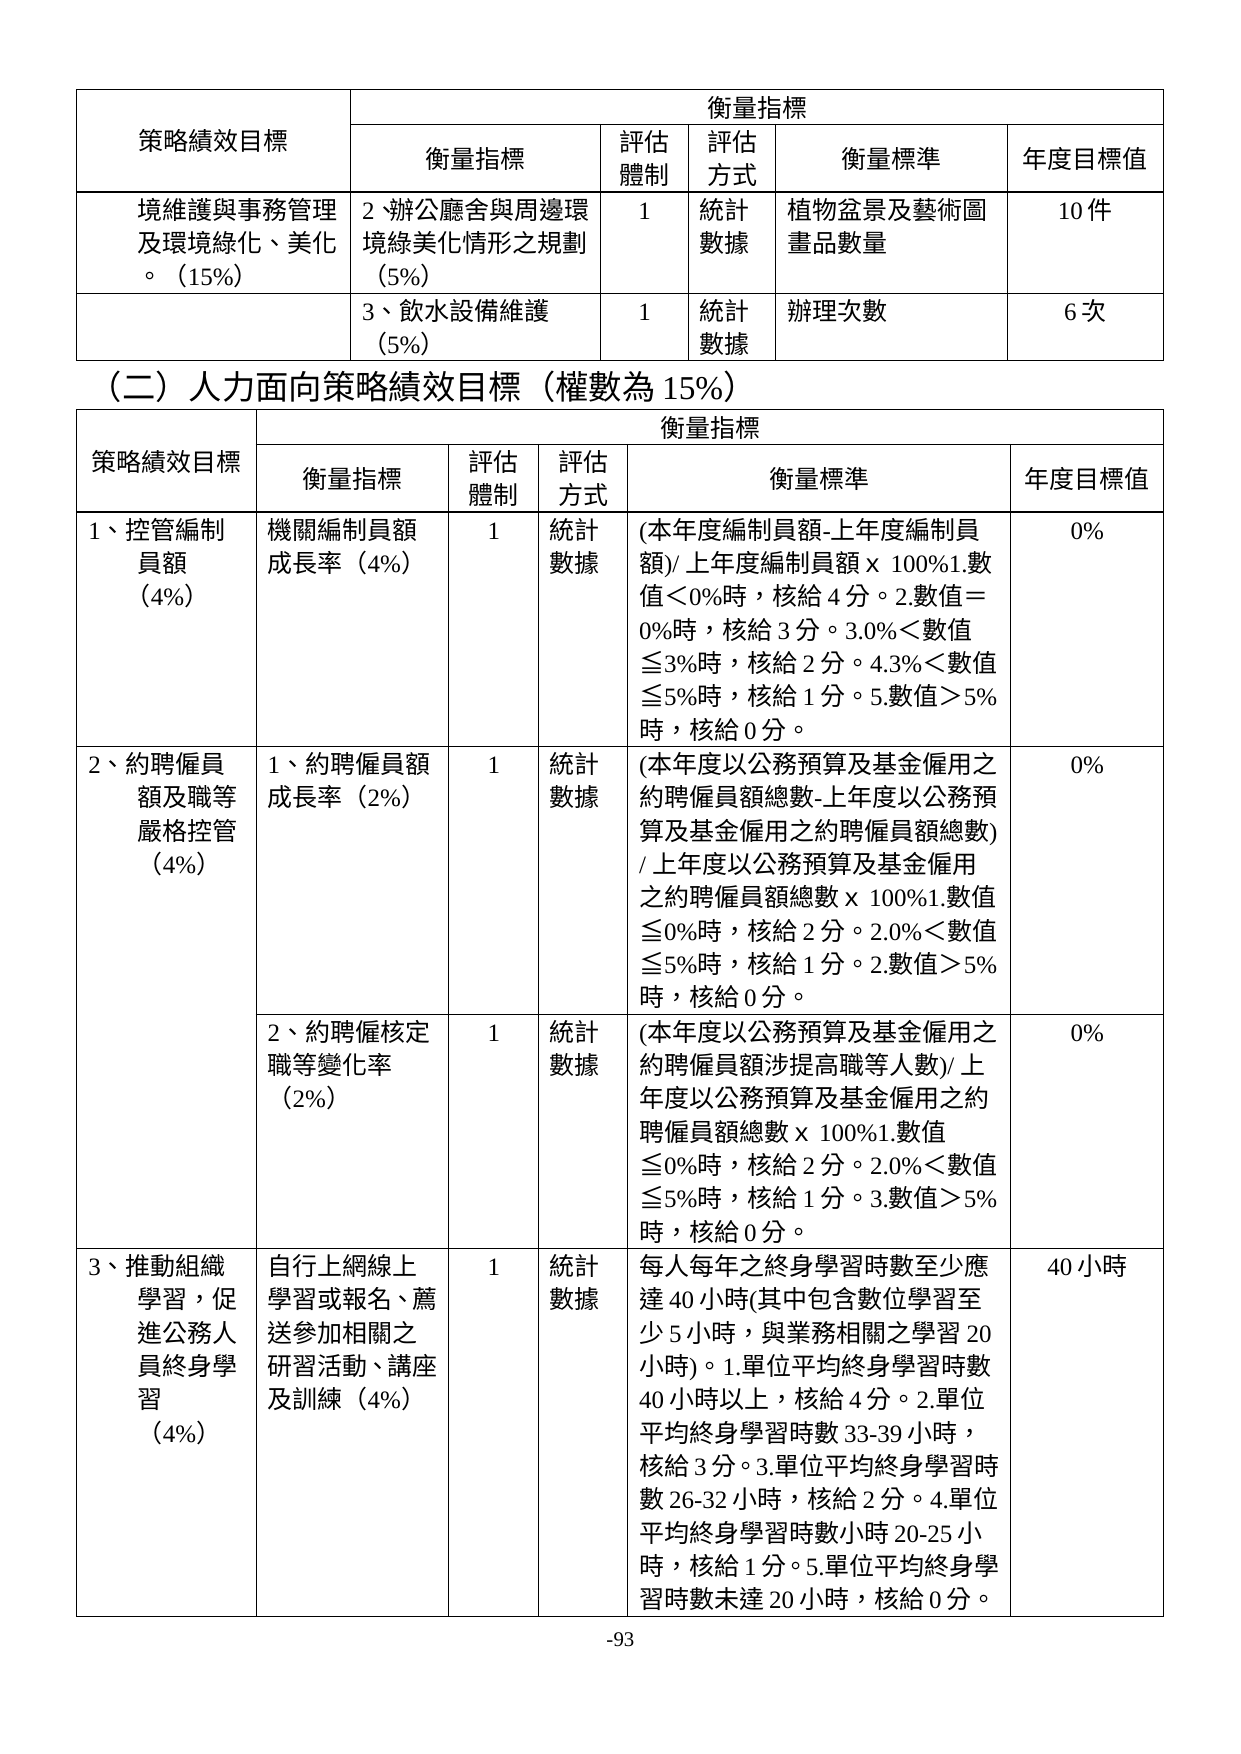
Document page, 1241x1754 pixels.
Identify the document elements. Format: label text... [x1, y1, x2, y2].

table_cell 每人每年之終身學習時數至少應達40小時(其中包含數位學習至少5小時，與業務相關之學習20小時)。1.單位平均終身學習時數40小時以上，核給4分。2.單位平均終身學習時數33-39小時，核給3分。3.單位平均終身學習時數26-32小時，核給2分。4.單位平均終身學習時數小時20-25小時，核給1分。5.單位平均終身學習時數未達20小時，核給0分。 [628, 1249, 1010, 1616]
table_cell (本年度編制員額-上年度編制員額)/ 上年度編制員額ｘ100%1.數值＜0%時，核給4分。2.數值＝0%時，核給3分。3.0%＜數值≦3%時，核給2分。4.3%＜數值≦5%時，核給1分。5.數值＞5%時，核給0分。 [628, 513, 1010, 746]
table_cell 0% [1011, 513, 1163, 746]
table_cell 評估方式 [539, 445, 627, 511]
table_cell 評估方式 [689, 125, 775, 191]
table_cell 衡量標準 [776, 125, 1007, 191]
table_cell 植物盆景及藝術圖畫品數量 [776, 193, 1007, 292]
table_cell 約聘僱員額及職等嚴格控管（4%） [77, 747, 256, 1013]
table_cell 統計數據 [539, 1249, 627, 1616]
table_cell 評估體制 [449, 445, 538, 511]
table_cell [77, 1014, 256, 1248]
table_cell [77, 294, 350, 360]
table_cell 衡量指標 [257, 445, 448, 511]
table_cell 統計數據 [539, 513, 627, 746]
table_cell 1 [449, 1249, 538, 1616]
table_cell 控管編制員額 （4%） [77, 513, 256, 746]
table_cell 推動組織學習，促進公務人員終身學習（4%） [77, 1249, 256, 1616]
table_cell 40小時 [1011, 1249, 1163, 1616]
table_cell 1 [449, 513, 538, 746]
table_cell 3、飲水設備維護 （5%） [351, 294, 600, 360]
table_cell 0% [1011, 1015, 1163, 1248]
table_cell (本年度以公務預算及基金僱用之約聘僱員額涉提高職等人數)/ 上年度以公務預算及基金僱用之約聘僱員額總數ｘ100%1.數值≦0%時，核給2分。2.0%＜數值≦5%時，核給1分。3.數值＞5%時，核給0分。 [628, 1015, 1010, 1248]
table_cell 機關編制員額成長率（4%） [257, 513, 448, 746]
table_cell 1 [449, 1015, 538, 1248]
table_cell 統計數據 [539, 747, 627, 1013]
table_cell 2、約聘僱核定職等變化率 （2%） [257, 1015, 448, 1248]
table_cell 1、約聘僱員額成長率（2%） [257, 747, 448, 1013]
table_cell 10件 [1008, 193, 1163, 292]
table_cell 境維護與事務管理及環境綠化、美化。（15%） [77, 193, 350, 292]
table_cell 統計數據 [689, 193, 775, 292]
table_cell 評估體制 [601, 125, 688, 191]
table_cell 2、辦公廳舍與周邊環境綠美化情形之規劃（5%） [351, 193, 600, 292]
table_cell 6次 [1008, 294, 1163, 360]
table_cell 1 [601, 193, 688, 292]
table_cell 衡量指標 [351, 125, 600, 191]
table_header 策略績效目標 [77, 410, 256, 511]
table_cell 統計數據 [539, 1015, 627, 1248]
table_cell 年度目標值 [1008, 125, 1163, 191]
text （二）人力面向策略績效目標（權數為15%） [88, 361, 1152, 409]
table_cell 0% [1011, 747, 1163, 1013]
table_header 衡量指標 [257, 410, 1163, 444]
table_cell 1 [601, 294, 688, 360]
table_header 衡量指標 [351, 90, 1163, 124]
table_cell 辦理次數 [776, 294, 1007, 360]
table_cell 統計數據 [689, 294, 775, 360]
table_cell (本年度以公務預算及基金僱用之約聘僱員額總數-上年度以公務預算及基金僱用之約聘僱員額總數)/ 上年度以公務預算及基金僱用之約聘僱員額總數ｘ100%1.數值≦0%時，核給2分。2.0%＜數值≦5%時，核給1分。2.數值＞5%時，核給0分。 [628, 747, 1010, 1013]
table_cell 年度目標值 [1011, 445, 1163, 511]
table_cell 衡量標準 [628, 445, 1010, 511]
table_cell 自行上網線上學習或報名、薦送參加相關之研習活動、講座及訓練（4%） [257, 1249, 448, 1616]
table_header 策略績效目標 [77, 90, 350, 191]
table_cell 1 [449, 747, 538, 1013]
